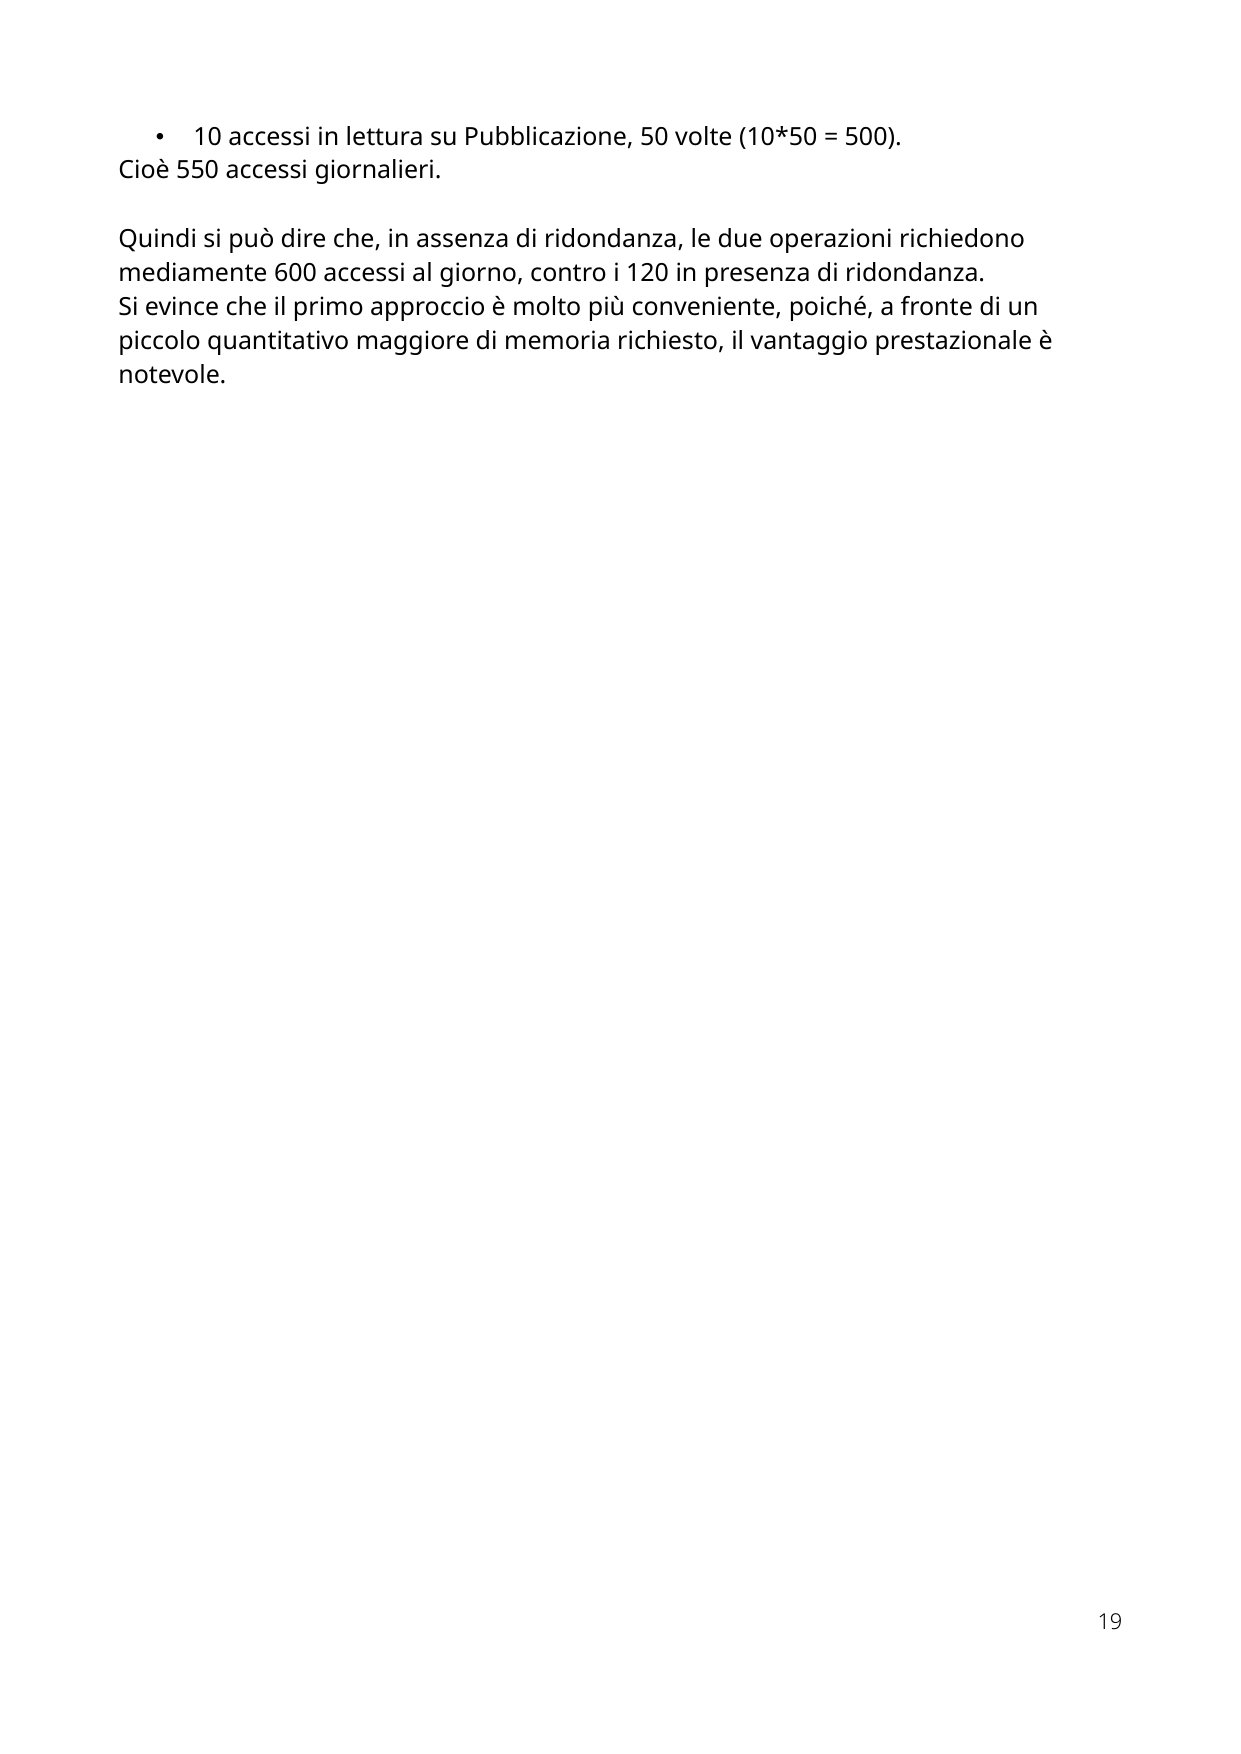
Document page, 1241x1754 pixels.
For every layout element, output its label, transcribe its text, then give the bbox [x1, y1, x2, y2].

text Si evince che il primo approccio è molto più conveniente, poiché, a fronte di un piccolo quantitativo maggiore di memoria richiesto, il vantaggio prestazionale è notevole. [118, 288, 1122, 391]
text Quindi si può dire che, in assenza di ridondanza, le due operazioni richiedono mediamente 600 accessi al giorno, contro i 120 in presenza di ridondanza. [118, 220, 1122, 288]
list 10 accessi in lettura su Pubblicazione, 50 volte (10*50 = 500). [156, 118, 1122, 152]
text Cioè 550 accessi giornalieri. [118, 152, 1122, 186]
